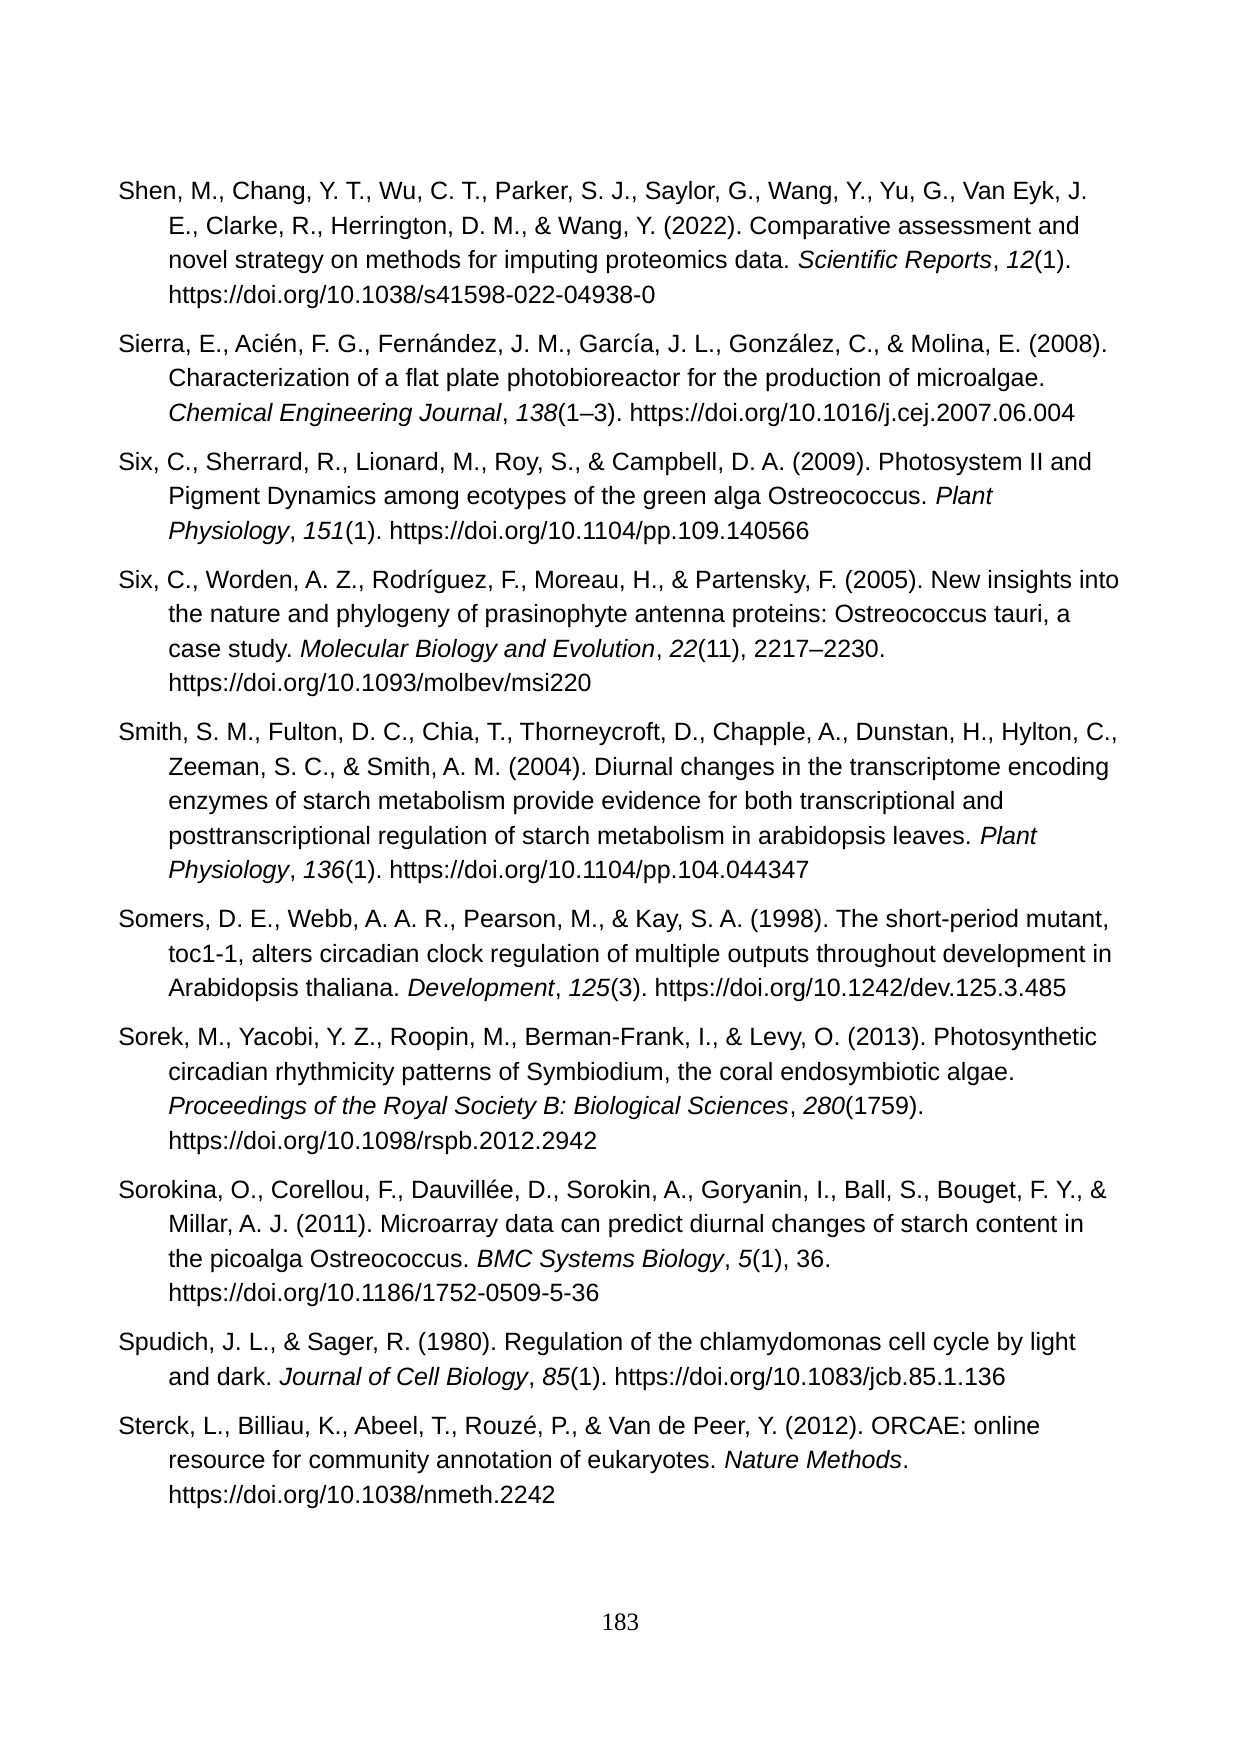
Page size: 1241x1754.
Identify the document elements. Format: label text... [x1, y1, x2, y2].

text Spudich, J. L., & Sager, R. (1980). Regulation of the chlamydomonas cell cycle by light and dark. Journal of Cell Biology, 85(1). https://doi.org/10.1083/jcb.85.1.136 [118, 1327, 1122, 1391]
text Sorokina, O., Corellou, F., Dauvillée, D., Sorokin, A., Goryanin, I., Ball, S., Bouget, F. Y., & Millar, A. J. (2011). Microarray data can predict diurnal changes of starch content in the picoalga Ostreococcus. BMC Systems Biology, 5(1), 36. https://doi.org/10.1186/1752-0509-5-36 [118, 1175, 1122, 1307]
text Six, C., Sherrard, R., Lionard, M., Roy, S., & Campbell, D. A. (2009). Photosystem II and Pigment Dynamics among ecotypes of the green alga Ostreococcus. Plant Physiology, 151(1). https://doi.org/10.1104/pp.109.140566 [118, 447, 1122, 544]
text Shen, M., Chang, Y. T., Wu, C. T., Parker, S. J., Saylor, G., Wang, Y., Yu, G., Van Eyk, J. E., Clarke, R., Herrington, D. M., & Wang, Y. (2022). Comparative assessment and novel strategy on methods for imputing proteomics data. Scientific Reports, 12(1). https://doi.org/10.1038/s41598-022-04938-0 [118, 176, 1122, 308]
text Six, C., Worden, A. Z., Rodríguez, F., Moreau, H., & Partensky, F. (2005). New insights into the nature and phylogeny of prasinophyte antenna proteins: Ostreococcus tauri, a case study. Molecular Biology and Evolution, 22(11), 2217–2230. https://doi.org/10.1093/molbev/msi220 [118, 565, 1122, 697]
text Sorek, M., Yacobi, Y. Z., Roopin, M., Berman-Frank, I., & Levy, O. (2013). Photosynthetic circadian rhythmicity patterns of Symbiodium, the coral endosymbiotic algae. Proceedings of the Royal Society B: Biological Sciences, 280(1759). https://doi.org/10.1098/rspb.2012.2942 [118, 1022, 1122, 1154]
text Smith, S. M., Fulton, D. C., Chia, T., Thorneycroft, D., Chapple, A., Dunstan, H., Hylton, C., Zeeman, S. C., & Smith, A. M. (2004). Diurnal changes in the transcriptome encoding enzymes of starch metabolism provide evidence for both transcriptional and posttranscriptional regulation of starch metabolism in arabidopsis leaves. Plant Physiology, 136(1). https://doi.org/10.1104/pp.104.044347 [118, 717, 1122, 884]
text Sterck, L., Billiau, K., Abeel, T., Rouzé, P., & Van de Peer, Y. (2012). ORCAE: online resource for community annotation of eukaryotes. Nature Methods. https://doi.org/10.1038/nmeth.2242 [118, 1411, 1122, 1509]
text Somers, D. E., Webb, A. A. R., Pearson, M., & Kay, S. A. (1998). The short-period mutant, toc1-1, alters circadian clock regulation of multiple outputs throughout development in Arabidopsis thaliana. Development, 125(3). https://doi.org/10.1242/dev.125.3.485 [118, 904, 1122, 1002]
text Sierra, E., Acién, F. G., Fernández, J. M., García, J. L., González, C., & Molina, E. (2008). Characterization of a flat plate photobioreactor for the production of microalgae. Chemical Engineering Journal, 138(1–3). https://doi.org/10.1016/j.cej.2007.06.004 [118, 329, 1122, 427]
